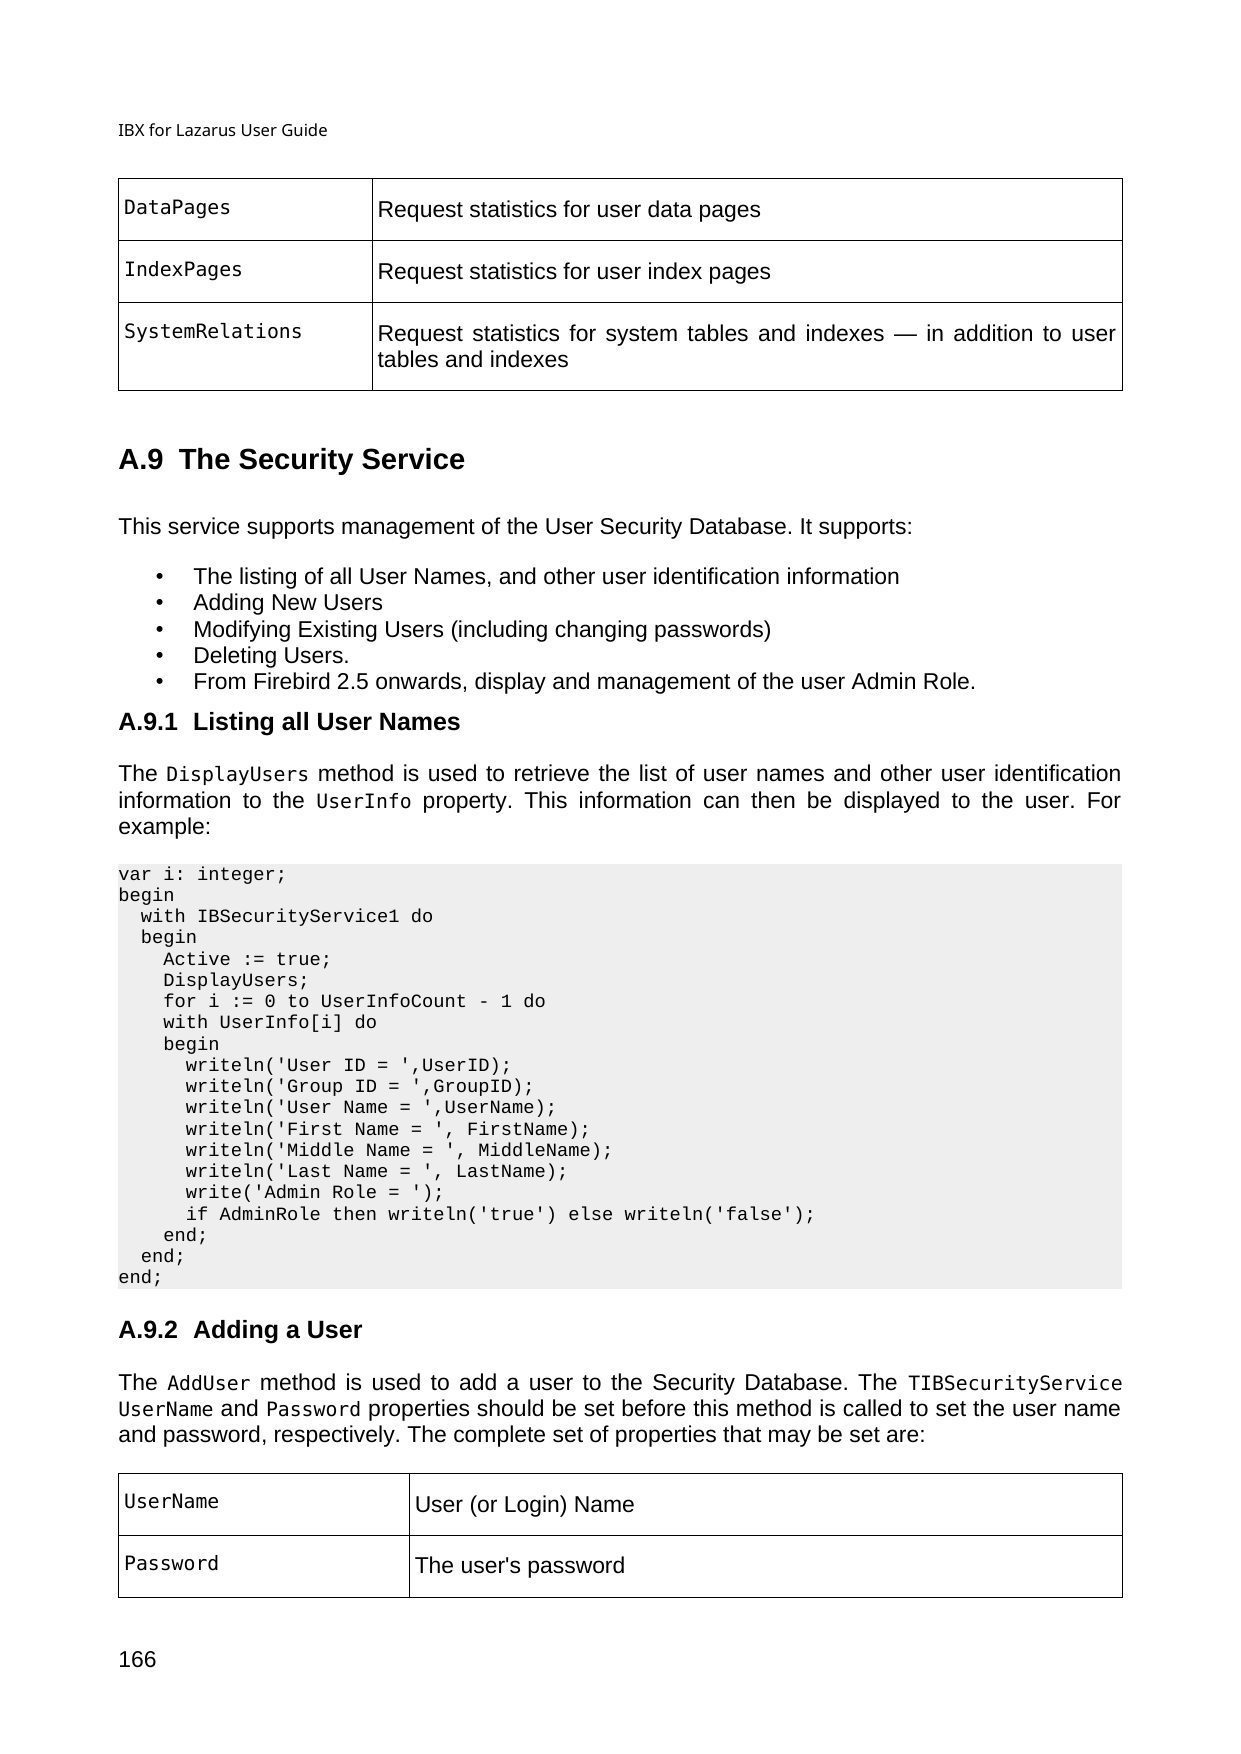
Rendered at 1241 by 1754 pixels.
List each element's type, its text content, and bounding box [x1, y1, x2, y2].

text end; [118, 1268, 1122, 1289]
subtitle Listing all User Names [118, 707, 1122, 735]
text writeln('User Name = ',UserName); [118, 1098, 1122, 1119]
subtitle Adding a User [118, 1315, 1122, 1344]
table_header UserName [119, 1474, 409, 1535]
text var i: integer; [118, 864, 1122, 886]
list From Firebird 2.5 onwards, display and management of the user Admin Role. [156, 668, 1122, 695]
list Modifying Existing Users (including changing passwords) [156, 616, 1122, 642]
list Deleting Users. [156, 642, 1122, 668]
text end; [118, 1226, 1122, 1247]
text DisplayUsers; [118, 971, 1122, 992]
text This service supports management of the User Security Database. It supports: [118, 513, 1122, 539]
text writeln('Middle Name = ', MiddleName); [118, 1141, 1122, 1162]
text for i := 0 to UserInfoCount - 1 do [118, 992, 1122, 1013]
text writeln('First Name = ', FirstName); [118, 1119, 1122, 1141]
text begin [118, 928, 1122, 949]
table_cell SystemRelations [119, 303, 372, 390]
list The listing of all User Names, and other user identification information [156, 563, 1122, 589]
text if AdminRole then writeln('true') else writeln('false'); [118, 1204, 1122, 1226]
text The DisplayUsers method is used to retrieve the list of user names and other user identification information to the UserInfo property. This information can then be displayed to the user. For example: [118, 760, 1122, 839]
table_cell The user's password [410, 1536, 1122, 1597]
text begin [118, 886, 1122, 907]
text Active := true; [118, 949, 1122, 971]
table_cell DataPages [119, 179, 372, 240]
list Adding New Users [156, 589, 1122, 616]
table_header User (or Login) Name [410, 1474, 1122, 1535]
text end; [118, 1247, 1122, 1268]
table_cell IndexPages [119, 241, 372, 302]
table_cell Request statistics for user data pages [373, 179, 1122, 240]
text with UserInfo[i] do [118, 1013, 1122, 1034]
text The AddUser method is used to add a user to the Security Database. The TIBSecurityService UserName and Password properties should be set before this method is called to set the user name and password, respectively. The complete set of properties that may be set are: [118, 1369, 1122, 1448]
table_cell Request statistics for system tables and indexes — in addition to user tables and indexes [373, 303, 1122, 390]
text writeln('Group ID = ',GroupID); [118, 1077, 1122, 1098]
text with IBSecurityService1 do [118, 907, 1122, 928]
text begin [118, 1034, 1122, 1056]
text writeln('Last Name = ', LastName); [118, 1162, 1122, 1183]
text write('Admin Role = '); [118, 1183, 1122, 1204]
table_cell Request statistics for user index pages [373, 241, 1122, 302]
text writeln('User ID = ',UserID); [118, 1056, 1122, 1077]
table_cell Password [119, 1536, 409, 1597]
subtitle The Security Service [118, 442, 1122, 476]
